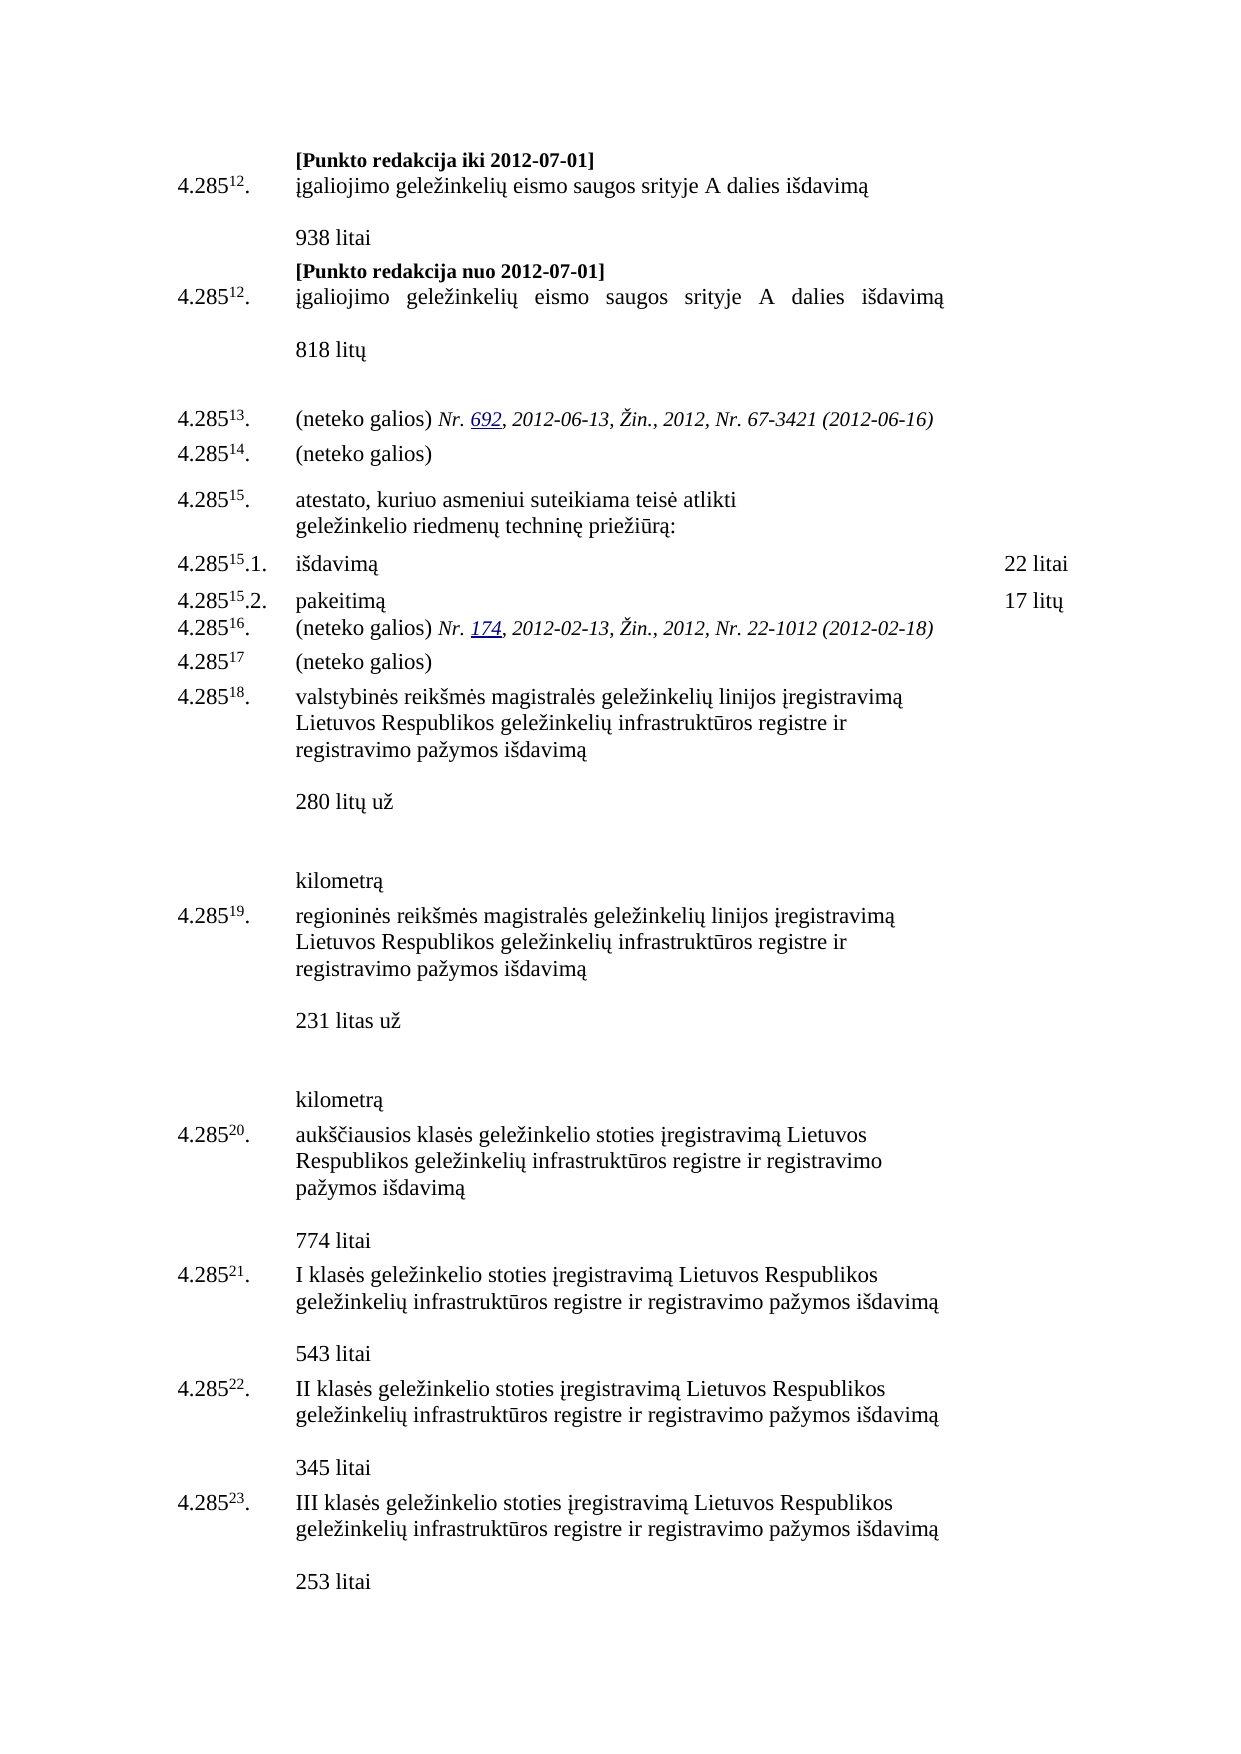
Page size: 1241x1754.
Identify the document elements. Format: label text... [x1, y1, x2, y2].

text 4.28522. II klasės geležinkelio stoties įregistravimą Lietuvos Respublikos geležinkelių infrastruktūros registre ir registravimo pažymos išdavimą 345 litai [177, 1375, 945, 1481]
text 4.28515.2. pakeitimą 17 litų [177, 576, 1122, 613]
text 4.28514. (neteko galios) [177, 440, 1122, 466]
text 4.28521. I klasės geležinkelio stoties įregistravimą Lietuvos Respublikos geležinkelių infrastruktūros registre ir registravimo pažymos išdavimą 543 litai [177, 1261, 945, 1367]
text 4.28512. įgaliojimo geležinkelių eismo saugos srityje A dalies išdavimą 818 litų [177, 283, 945, 362]
text [Punkto redakcija nuo 2012-07-01] [177, 259, 1122, 283]
text 4.28515.1. išdavimą 22 litai [177, 538, 1122, 576]
text geležinkelio riedmenų techninę priežiūrą: [177, 512, 1122, 538]
text 4.28523. III klasės geležinkelio stoties įregistravimą Lietuvos Respublikos geležinkelių infrastruktūros registre ir registravimo pažymos išdavimą 253 litai [177, 1489, 945, 1594]
text 4.28517 (neteko galios) [177, 648, 945, 674]
text 4.28520. aukščiausios klasės geležinkelio stoties įregistravimą Lietuvos Respublikos geležinkelių infrastruktūros registre ir registravimo pažymos išdavimą 774 litai [177, 1121, 945, 1253]
text 4.28513. (neteko galios) Nr. 692, 2012-06-13, Žin., 2012, Nr. 67-3421 (2012-06-16) [177, 405, 945, 432]
text 4.28519. regioninės reikšmės magistralės geležinkelių linijos įregistravimą Lietuvos Respublikos geležinkelių infrastruktūros registre ir registravimo pažymos išdavimą 231 litas už kilometrą [177, 902, 945, 1113]
text 4.28518. valstybinės reikšmės magistralės geležinkelių linijos įregistravimą Lietuvos Respublikos geležinkelių infrastruktūros registre ir registravimo pažymos išdavimą 280 litų už kilometrą [177, 683, 945, 894]
text 4.28512. įgaliojimo geležinkelių eismo saugos srityje A dalies išdavimą 938 litai [177, 172, 930, 251]
text [Punkto redakcija iki 2012-07-01] [177, 148, 1122, 172]
text 4.28515. atestato, kuriuo asmeniui suteikiama teisė atlikti [177, 475, 1122, 512]
text 4.28516. (neteko galios) Nr. 174, 2012-02-13, Žin., 2012, Nr. 22-1012 (2012-02-18) [177, 613, 989, 640]
